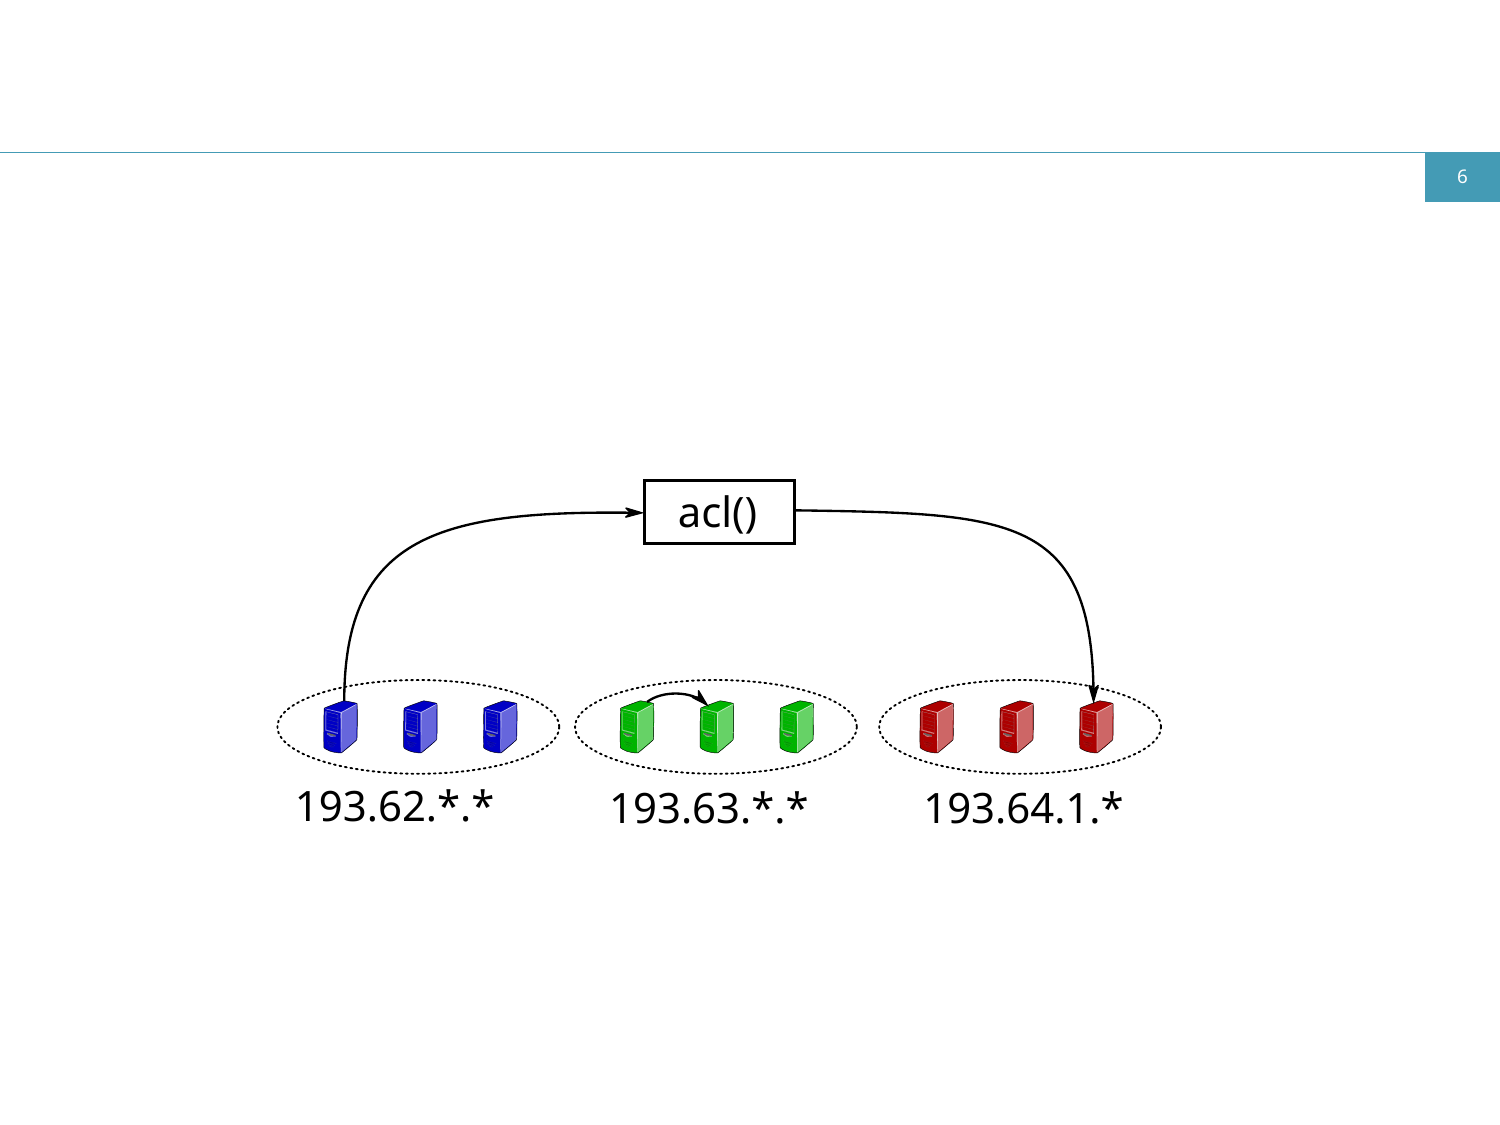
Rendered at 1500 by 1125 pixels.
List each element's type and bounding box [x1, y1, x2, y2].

picture [271, 348, 1171, 826]
